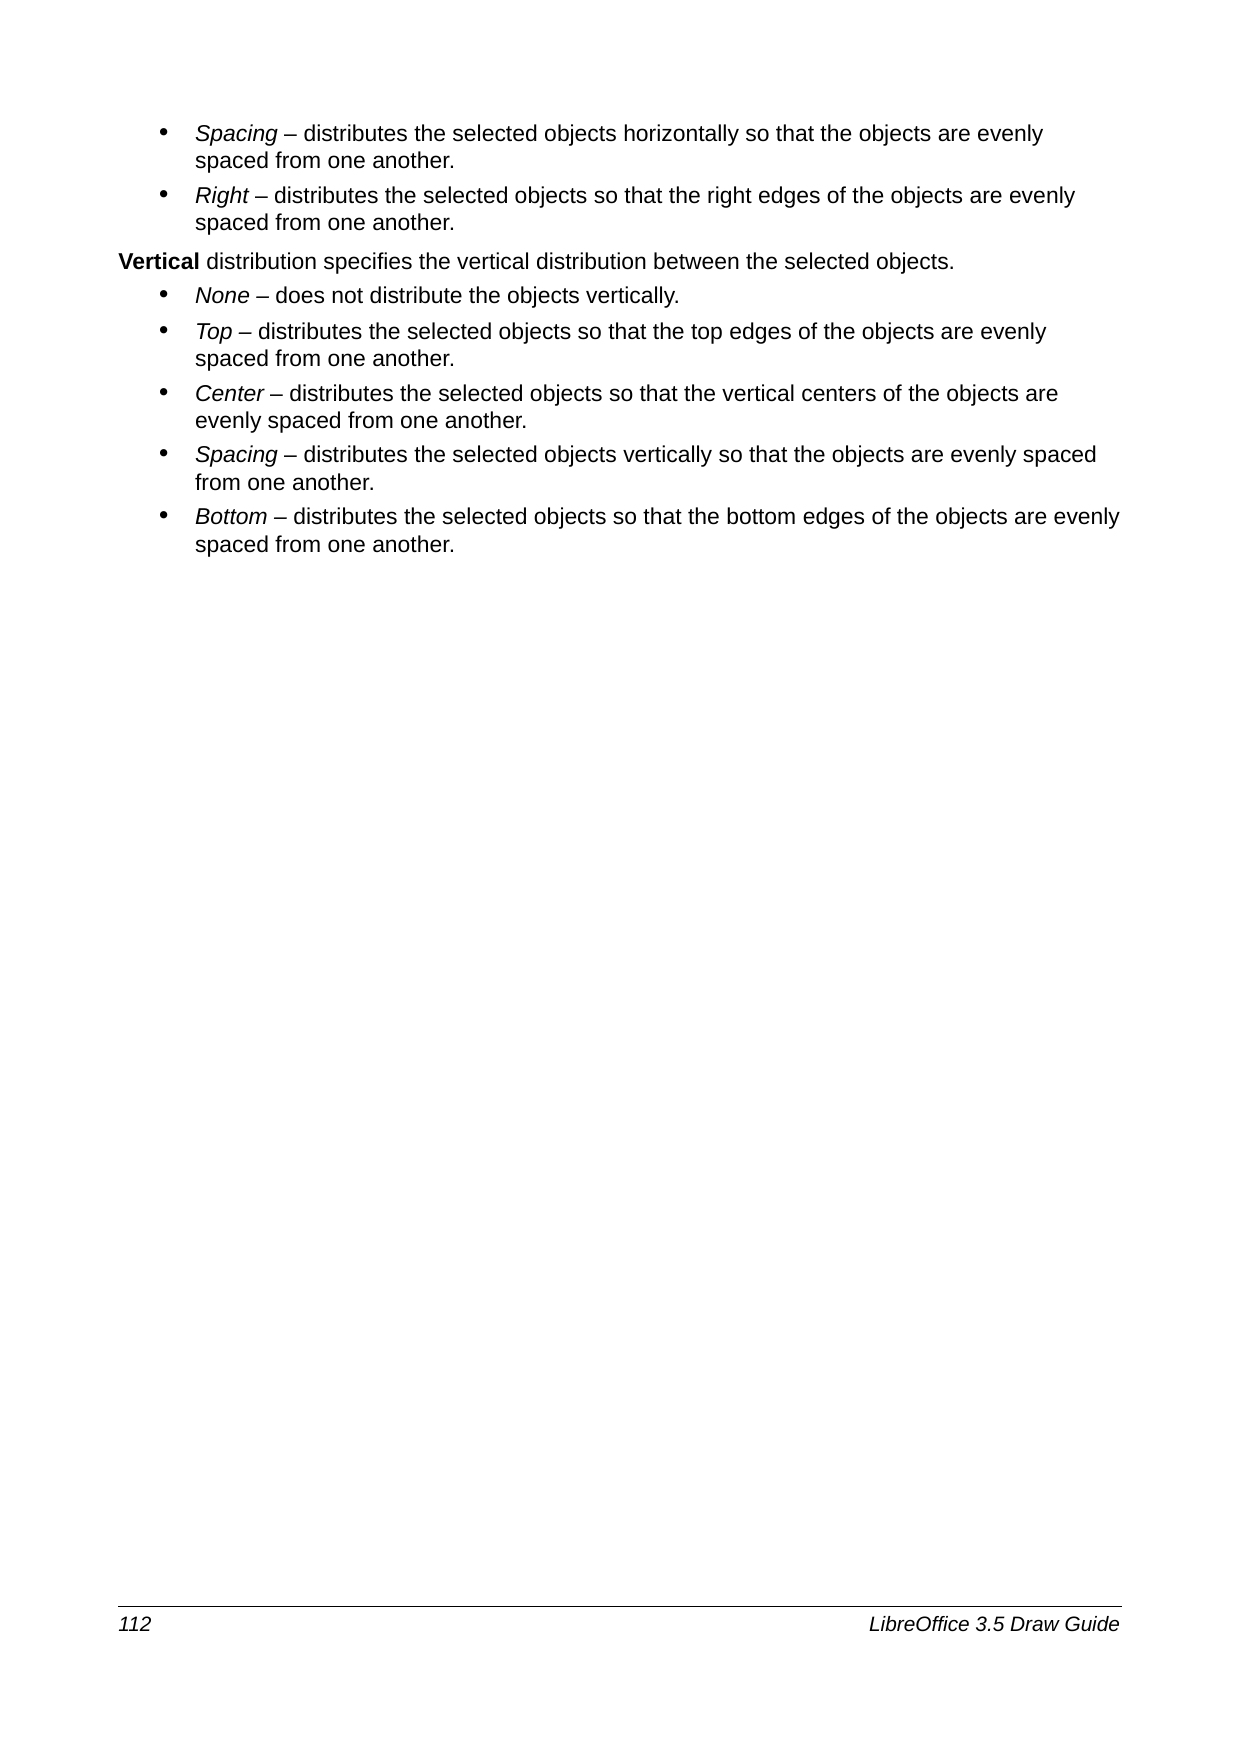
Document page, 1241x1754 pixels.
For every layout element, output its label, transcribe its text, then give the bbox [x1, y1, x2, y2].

list Right – distributes the selected objects so that the right edges of the objects are evenly spaced from one another. [156, 180, 1122, 235]
list Spacing – distributes the selected objects vertically so that the objects are evenly spaced from one another. [156, 439, 1122, 495]
list Top – distributes the selected objects so that the top edges of the objects are evenly spaced from one another. [156, 316, 1122, 372]
list Vertical distribution specifies the vertical distribution between the selected objects. [118, 248, 1122, 274]
list None – does not distribute the objects vertically. [156, 281, 1122, 310]
list Bottom – distributes the selected objects so that the bottom edges of the objects are evenly spaced from one another. [156, 501, 1122, 557]
list Spacing – distributes the selected objects horizontally so that the objects are evenly spaced from one another. [156, 118, 1122, 174]
list Center – distributes the selected objects so that the vertical centers of the objects are evenly spaced from one another. [156, 378, 1122, 433]
